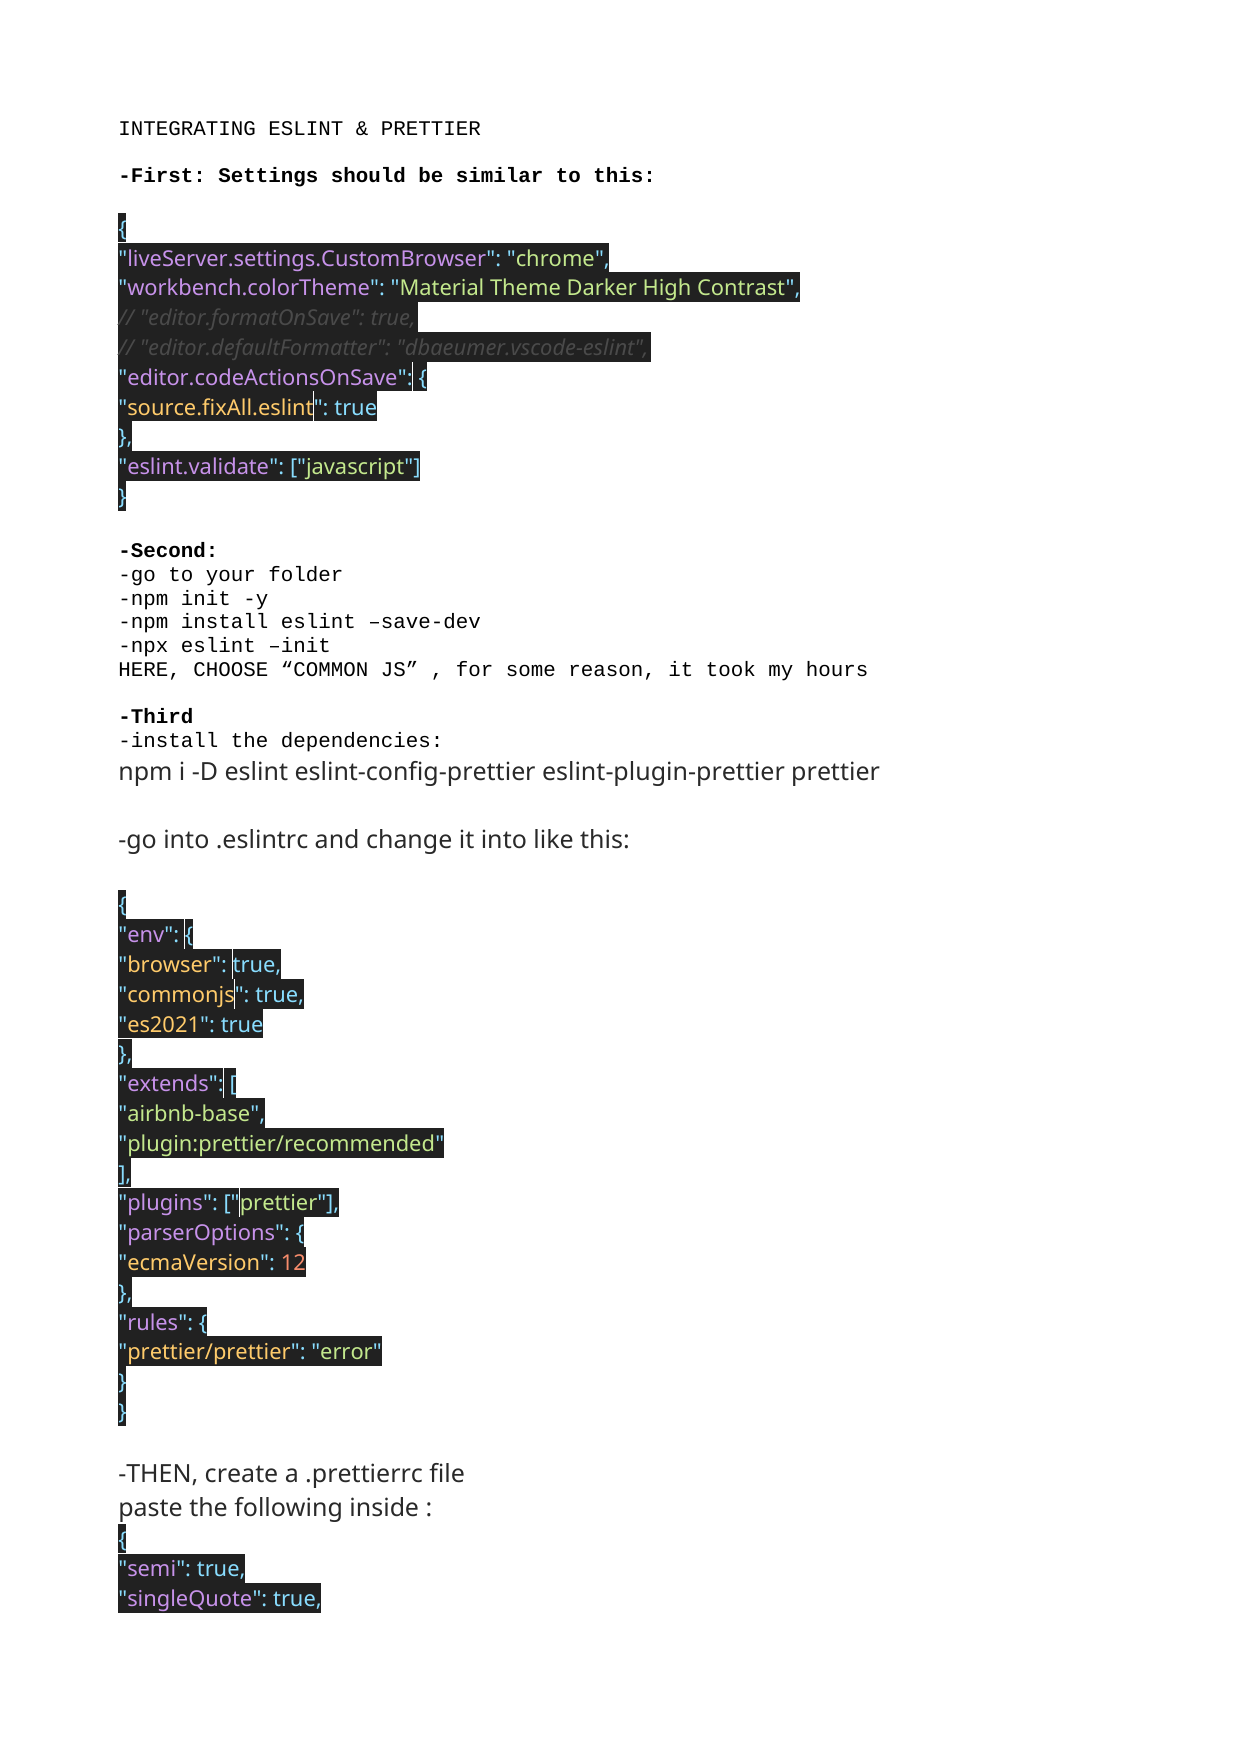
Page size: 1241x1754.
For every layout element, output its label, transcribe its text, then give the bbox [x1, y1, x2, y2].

text { [118, 213, 1122, 242]
text { [118, 889, 1122, 919]
text "ecmaVersion": 12 [118, 1247, 1122, 1277]
text "browser": true, [118, 949, 1122, 979]
text "editor.codeActionsOnSave": { [118, 362, 1122, 391]
text INTEGRATING ESLINT & PRETTIER [118, 118, 1122, 142]
text // "editor.defaultFormatter": "dbaeumer.vscode-eslint", [118, 332, 1122, 362]
text }, [118, 1277, 1122, 1307]
text -npm install eslint –save-dev [118, 611, 1122, 635]
text "extends": [ [118, 1068, 1122, 1098]
text }, [118, 421, 1122, 451]
text -npm init -y [118, 588, 1122, 611]
text // "editor.formatOnSave": true, [118, 302, 1122, 332]
text "semi": true, [118, 1553, 1122, 1583]
text "env": { [118, 919, 1122, 949]
text }, [118, 1038, 1122, 1068]
text "plugins": ["prettier"], [118, 1187, 1122, 1217]
text } [118, 1396, 1122, 1426]
text npm i -D eslint eslint-config-prettier eslint-plugin-prettier prettier [118, 753, 1122, 787]
text -THEN, create a .prettierrc file [118, 1456, 1122, 1489]
text "parserOptions": { [118, 1217, 1122, 1247]
text -First: Settings should be similar to this: [118, 165, 1122, 189]
text "plugin:prettier/recommended" [118, 1128, 1122, 1158]
text -Third [118, 706, 1122, 729]
text "singleQuote": true, [118, 1583, 1122, 1613]
text "source.fixAll.eslint": true [118, 391, 1122, 421]
text "liveServer.settings.CustomBrowser": "chrome", [118, 242, 1122, 272]
text "workbench.colorTheme": "Material Theme Darker High Contrast", [118, 272, 1122, 302]
text "airbnb-base", [118, 1098, 1122, 1128]
text "es2021": true [118, 1009, 1122, 1038]
text ], [118, 1158, 1122, 1187]
text -install the dependencies: [118, 729, 1122, 753]
text "rules": { [118, 1307, 1122, 1336]
text paste the following inside : [118, 1489, 1122, 1524]
text "eslint.validate": ["javascript"] [118, 451, 1122, 481]
text -Second: [118, 540, 1122, 564]
text "commonjs": true, [118, 979, 1122, 1009]
text -go to your folder [118, 564, 1122, 588]
text "prettier/prettier": "error" [118, 1336, 1122, 1366]
text -npx eslint –init [118, 635, 1122, 659]
text -go into .eslintrc and change it into like this: [118, 821, 1122, 855]
text } [118, 1366, 1122, 1396]
text { [118, 1524, 1122, 1553]
text } [118, 481, 1122, 511]
text HERE, CHOOSE “COMMON JS” , for some reason, it took my hours [118, 659, 1122, 682]
